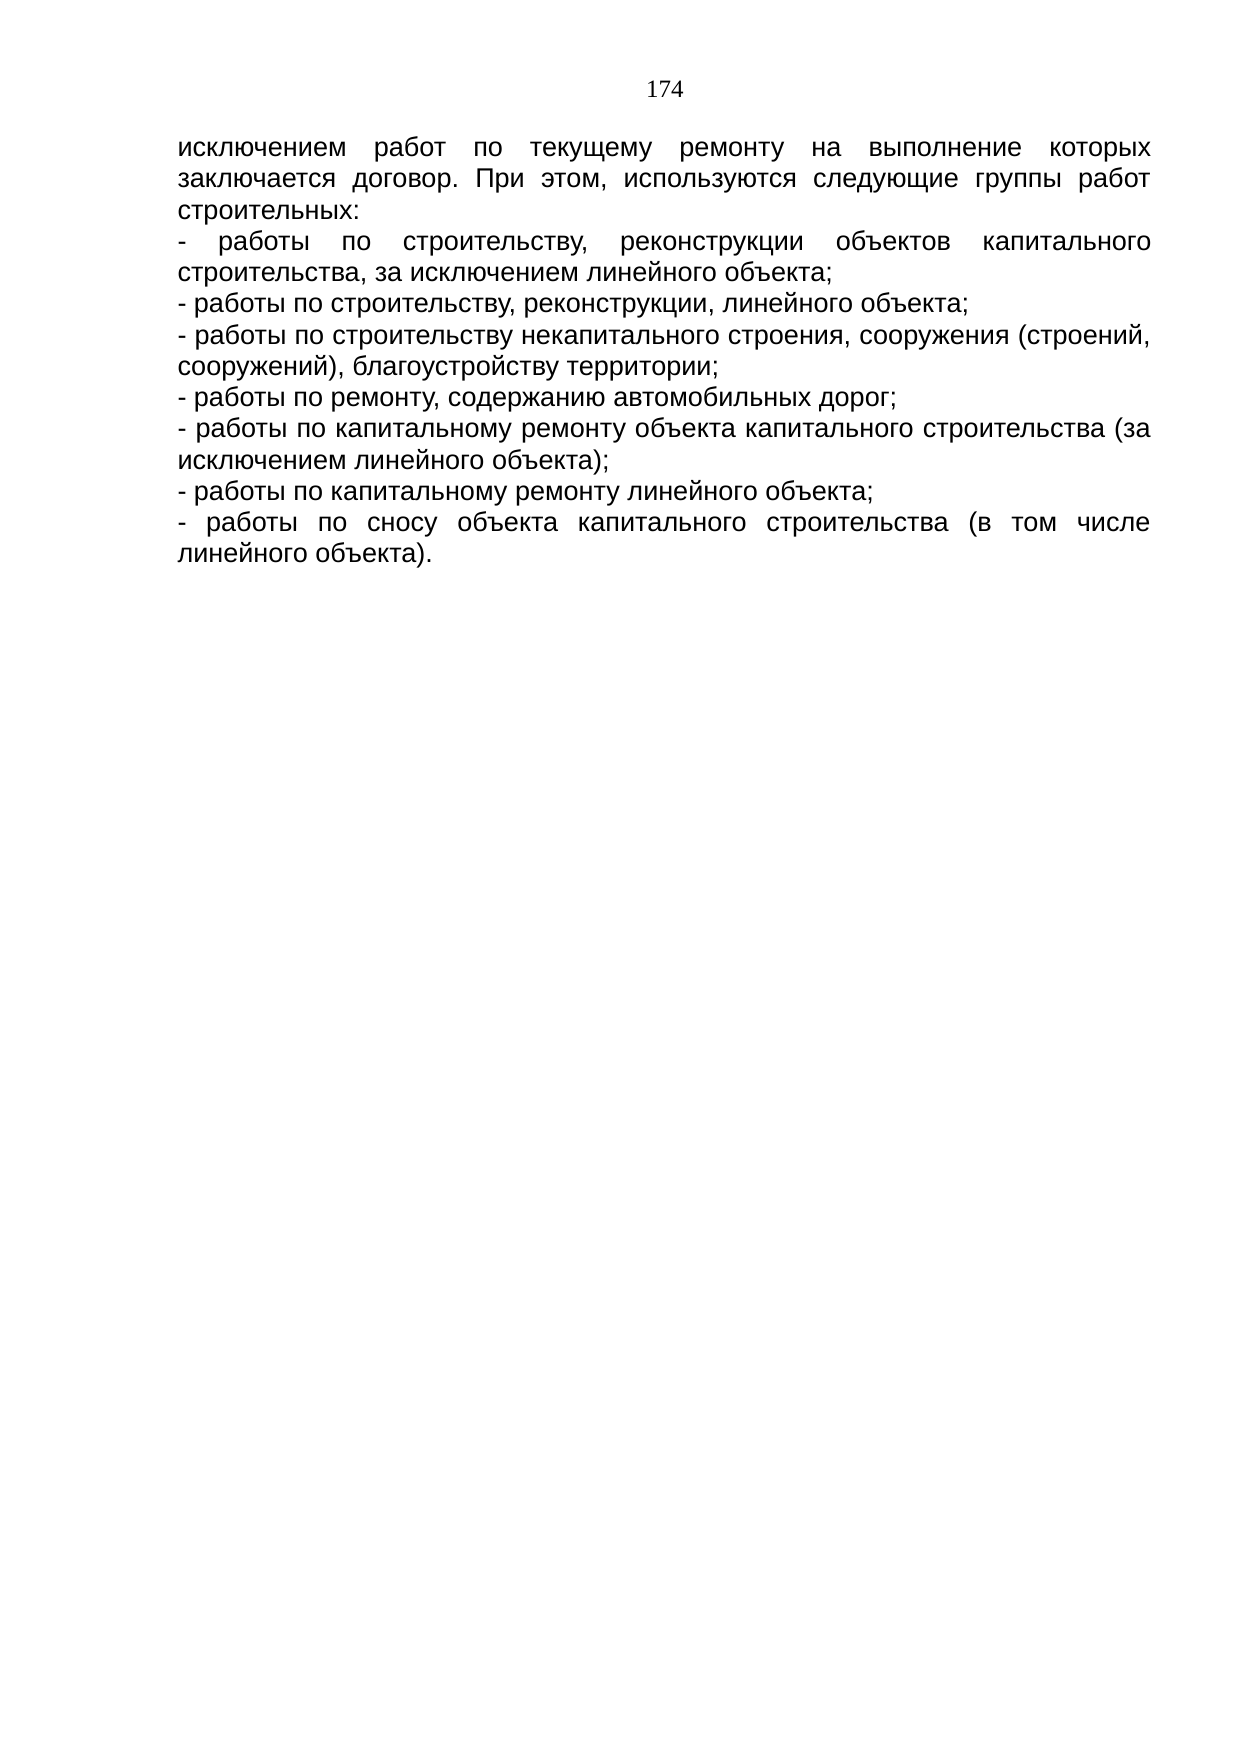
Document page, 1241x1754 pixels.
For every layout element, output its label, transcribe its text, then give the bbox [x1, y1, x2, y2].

text - работы по строительству, реконструкции объектов капитального строительства, за исключением линейного объекта; [177, 225, 1152, 287]
text - работы по строительству, реконструкции, линейного объекта; [177, 287, 1152, 319]
text - работы по ремонту, содержанию автомобильных дорог; [177, 381, 1152, 412]
text - работы по капитальному ремонту объекта капитального строительства (за исключением линейного объекта); [177, 412, 1152, 475]
text исключением работ по текущему ремонту на выполнение которых заключается договор. При этом, используются следующие группы работ строительных: [177, 131, 1152, 225]
text - работы по капитальному ремонту линейного объекта; [177, 475, 1152, 506]
text - работы по строительству некапитального строения, сооружения (строений, сооружений), благоустройству территории; [177, 319, 1152, 381]
text - работы по сносу объекта капитального строительства (в том числе линейного объекта). [177, 506, 1152, 569]
